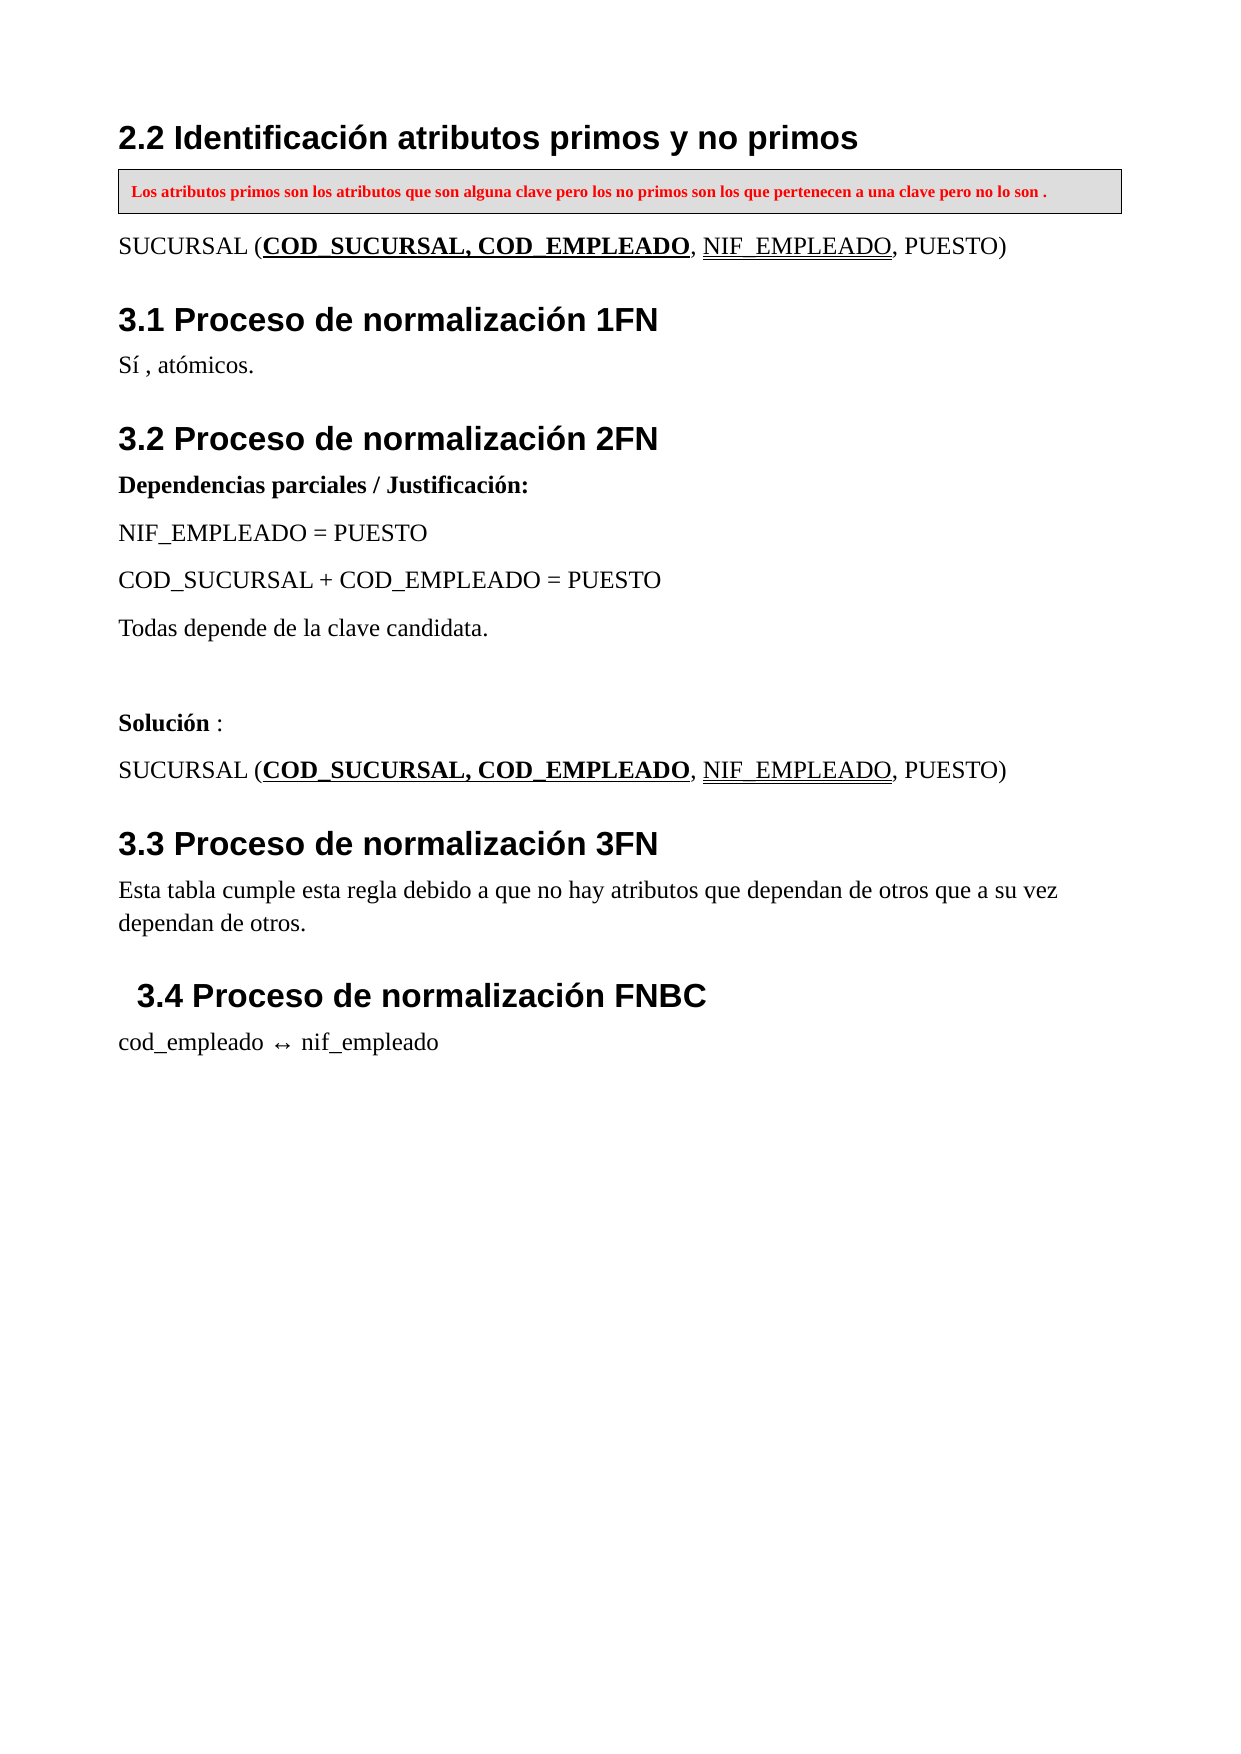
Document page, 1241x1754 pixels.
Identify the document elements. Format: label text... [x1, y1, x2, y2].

subtitle 3.2 Proceso de normalización 2FN [118, 419, 1122, 457]
text COD_SUCURSAL + COD_EMPLEADO = PUESTO [118, 565, 1122, 594]
subtitle 3.4 Proceso de normalización FNBC [118, 976, 1122, 1015]
text SUCURSAL (COD_SUCURSAL, COD_EMPLEADO, NIF_EMPLEADO, PUESTO) [118, 756, 1122, 784]
subtitle 2.2 Identificación atributos primos y no primos [118, 118, 1122, 157]
text Esta tabla cumple esta regla debido a que no hay atributos que dependan de otros que a su vez dependan de otros. [118, 875, 1122, 937]
text Los atributos primos son los atributos que son alguna clave pero los no primos son los que pertenecen a una clave pero no lo son . [119, 170, 1121, 213]
text Todas depende de la clave candidata. [118, 613, 1122, 642]
text NIF_EMPLEADO = PUESTO [118, 518, 1122, 546]
text Solución : [118, 708, 1122, 737]
text cod_empleado ↔ nif_empleado [118, 1027, 1122, 1056]
subtitle 3.3 Proceso de normalización 3FN [118, 824, 1122, 862]
text SUCURSAL (COD_SUCURSAL, COD_EMPLEADO, NIF_EMPLEADO, PUESTO) [118, 231, 1122, 260]
subtitle 3.1 Proceso de normalización 1FN [118, 300, 1122, 338]
text Dependencias parciales / Justificación: [118, 470, 1122, 499]
text Sí , atómicos. [118, 351, 1122, 379]
